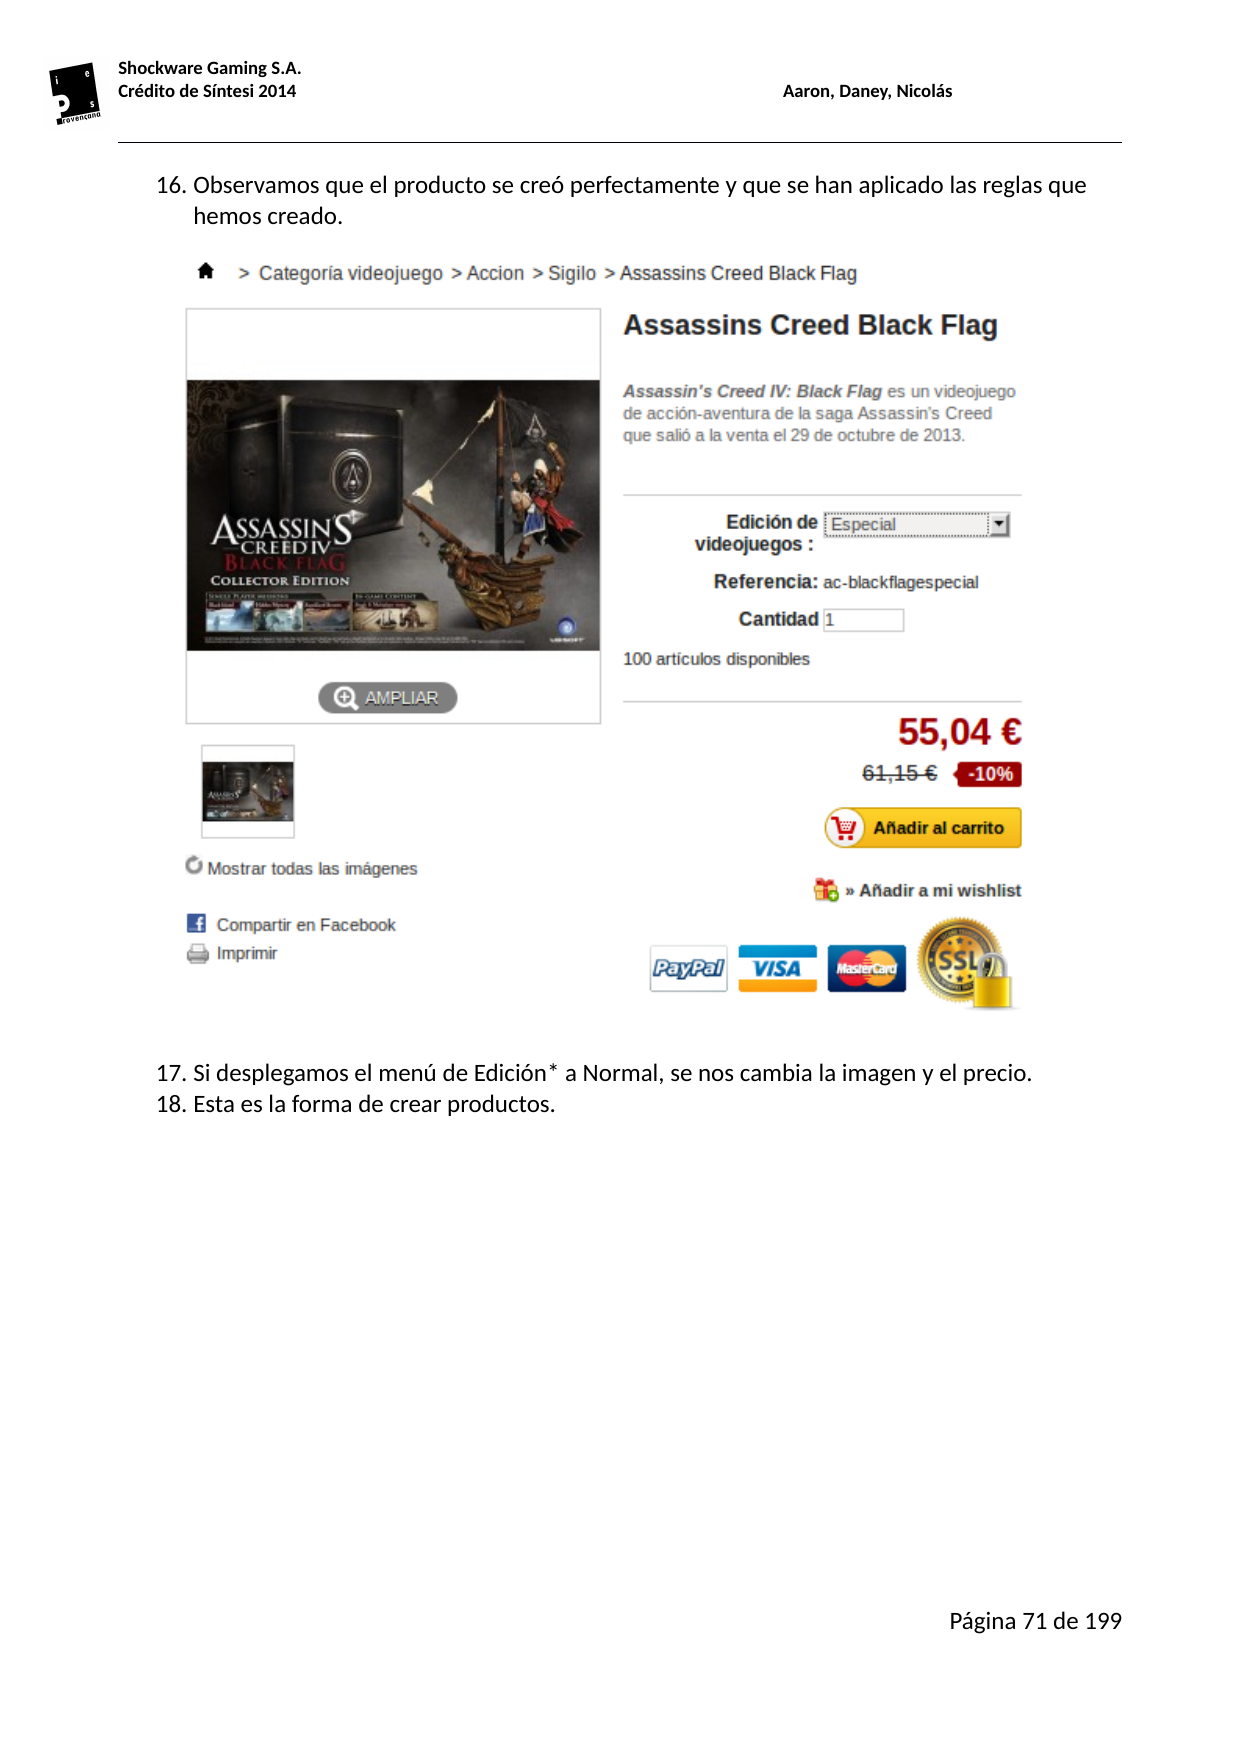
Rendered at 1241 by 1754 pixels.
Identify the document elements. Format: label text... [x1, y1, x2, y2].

list Observamos que el producto se creó perfectamente y que se han aplicado las reglas que hemos creado. [156, 169, 1122, 230]
list Esta es la forma de crear productos. [156, 1088, 1122, 1118]
list Si desplegamos el menú de Edición* a Normal, se nos cambia la imagen y el precio. [156, 230, 1122, 1088]
picture [43, 56, 110, 130]
picture [167, 252, 1047, 1058]
